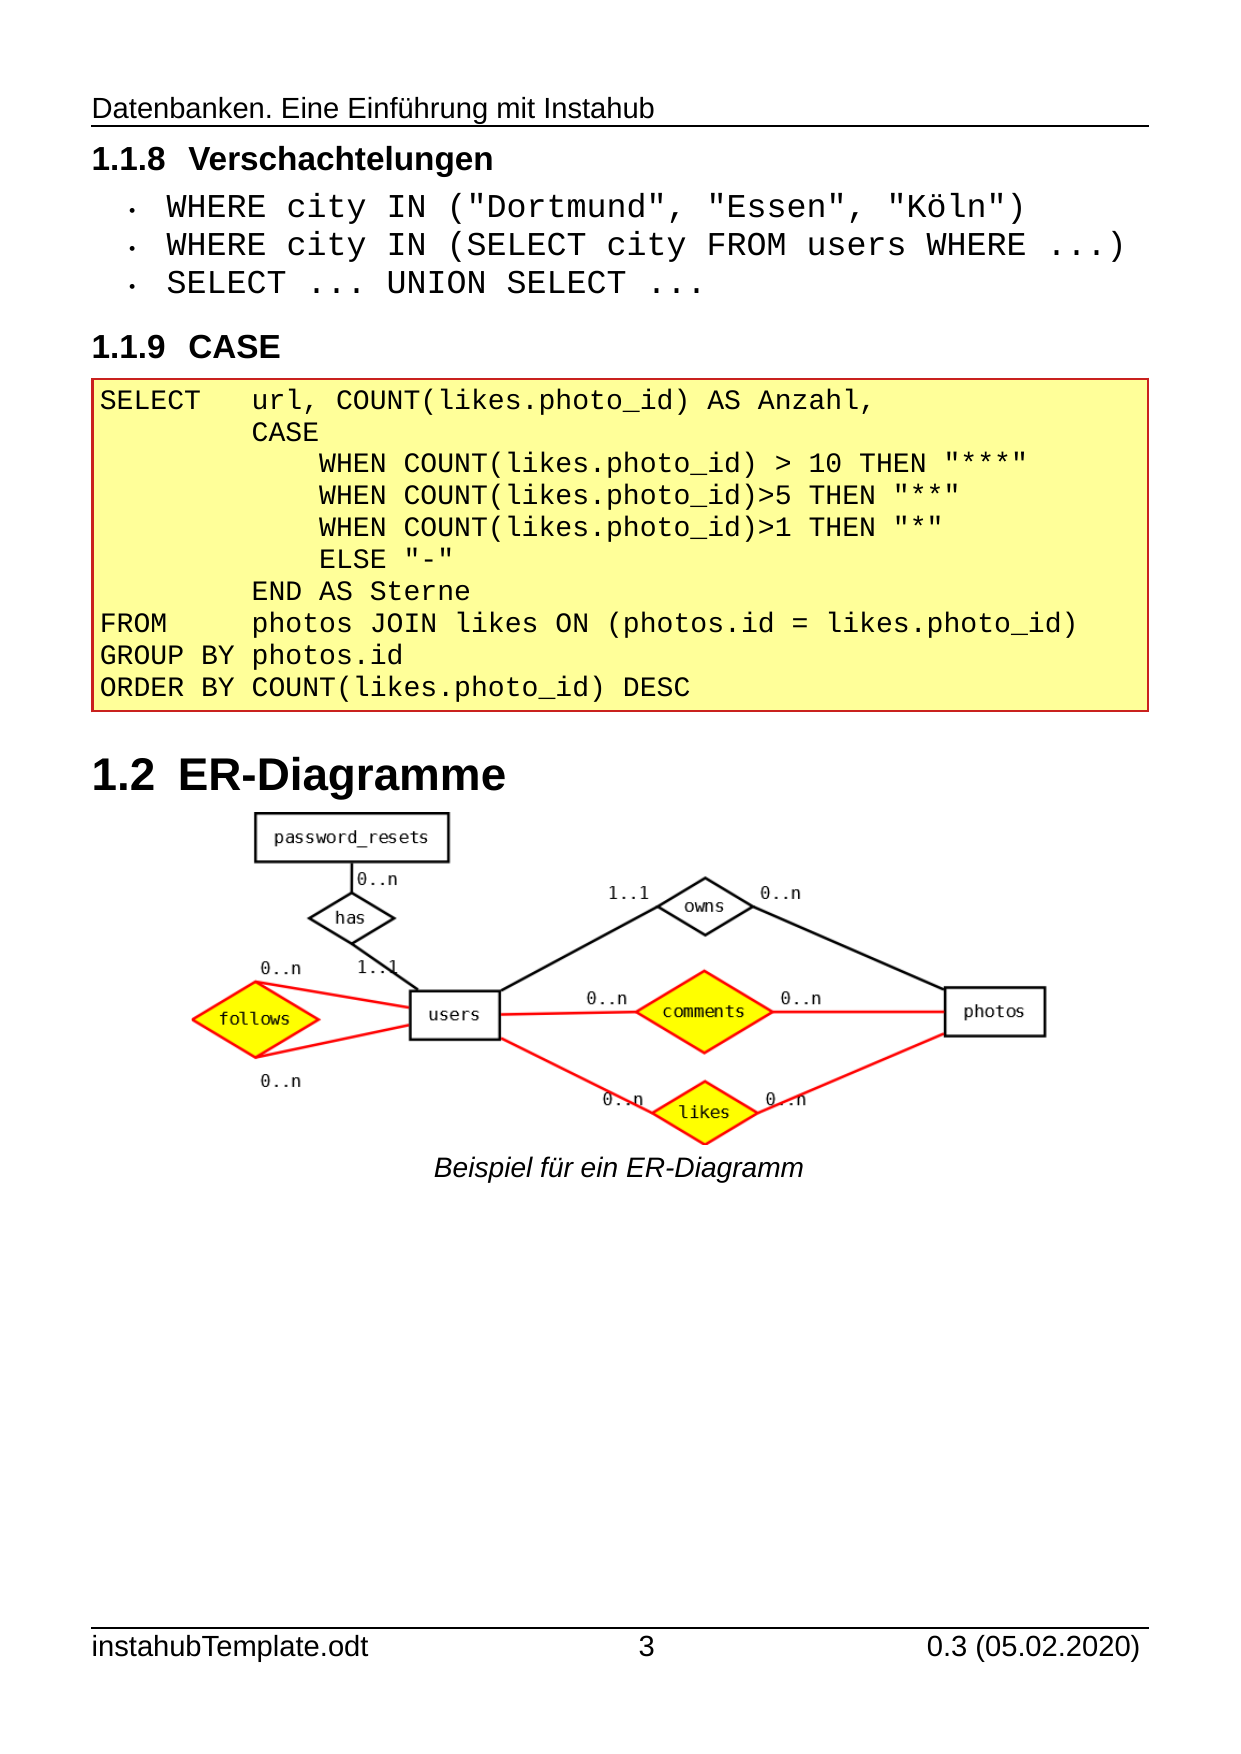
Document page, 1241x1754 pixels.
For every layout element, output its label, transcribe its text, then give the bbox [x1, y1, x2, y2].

subtitle ER-Diagramme [91, 748, 1149, 801]
subtitle Verschachtelungen [91, 139, 1149, 177]
text WHEN COUNT(likes.photo_id)>5 THEN "**" [94, 473, 1147, 505]
text FROM photos JOIN likes ON (photos.id = likes.photo_id) [94, 601, 1147, 633]
text CASE [94, 409, 1147, 441]
text ELSE "-" [94, 537, 1147, 569]
list SELECT ... UNION SELECT ... [129, 265, 1149, 303]
picture [191, 812, 1049, 1145]
text Beispiel für ein ER-Diagramm [91, 1151, 1149, 1183]
text END AS Sterne [94, 569, 1147, 601]
text GROUP BY photos.id [94, 633, 1147, 664]
text ORDER BY COUNT(likes.photo_id) DESC [94, 664, 1147, 710]
subtitle CASE [91, 327, 1149, 365]
list WHERE city IN (SELECT city FROM users WHERE ...) [129, 227, 1149, 265]
list WHERE city IN ("Dortmund", "Essen", "Köln") [129, 190, 1149, 227]
text SELECT url, COUNT(likes.photo_id) AS Anzahl, [94, 380, 1147, 409]
text WHEN COUNT(likes.photo_id)>1 THEN "*" [94, 505, 1147, 537]
text WHEN COUNT(likes.photo_id) > 10 THEN "***" [94, 441, 1147, 473]
